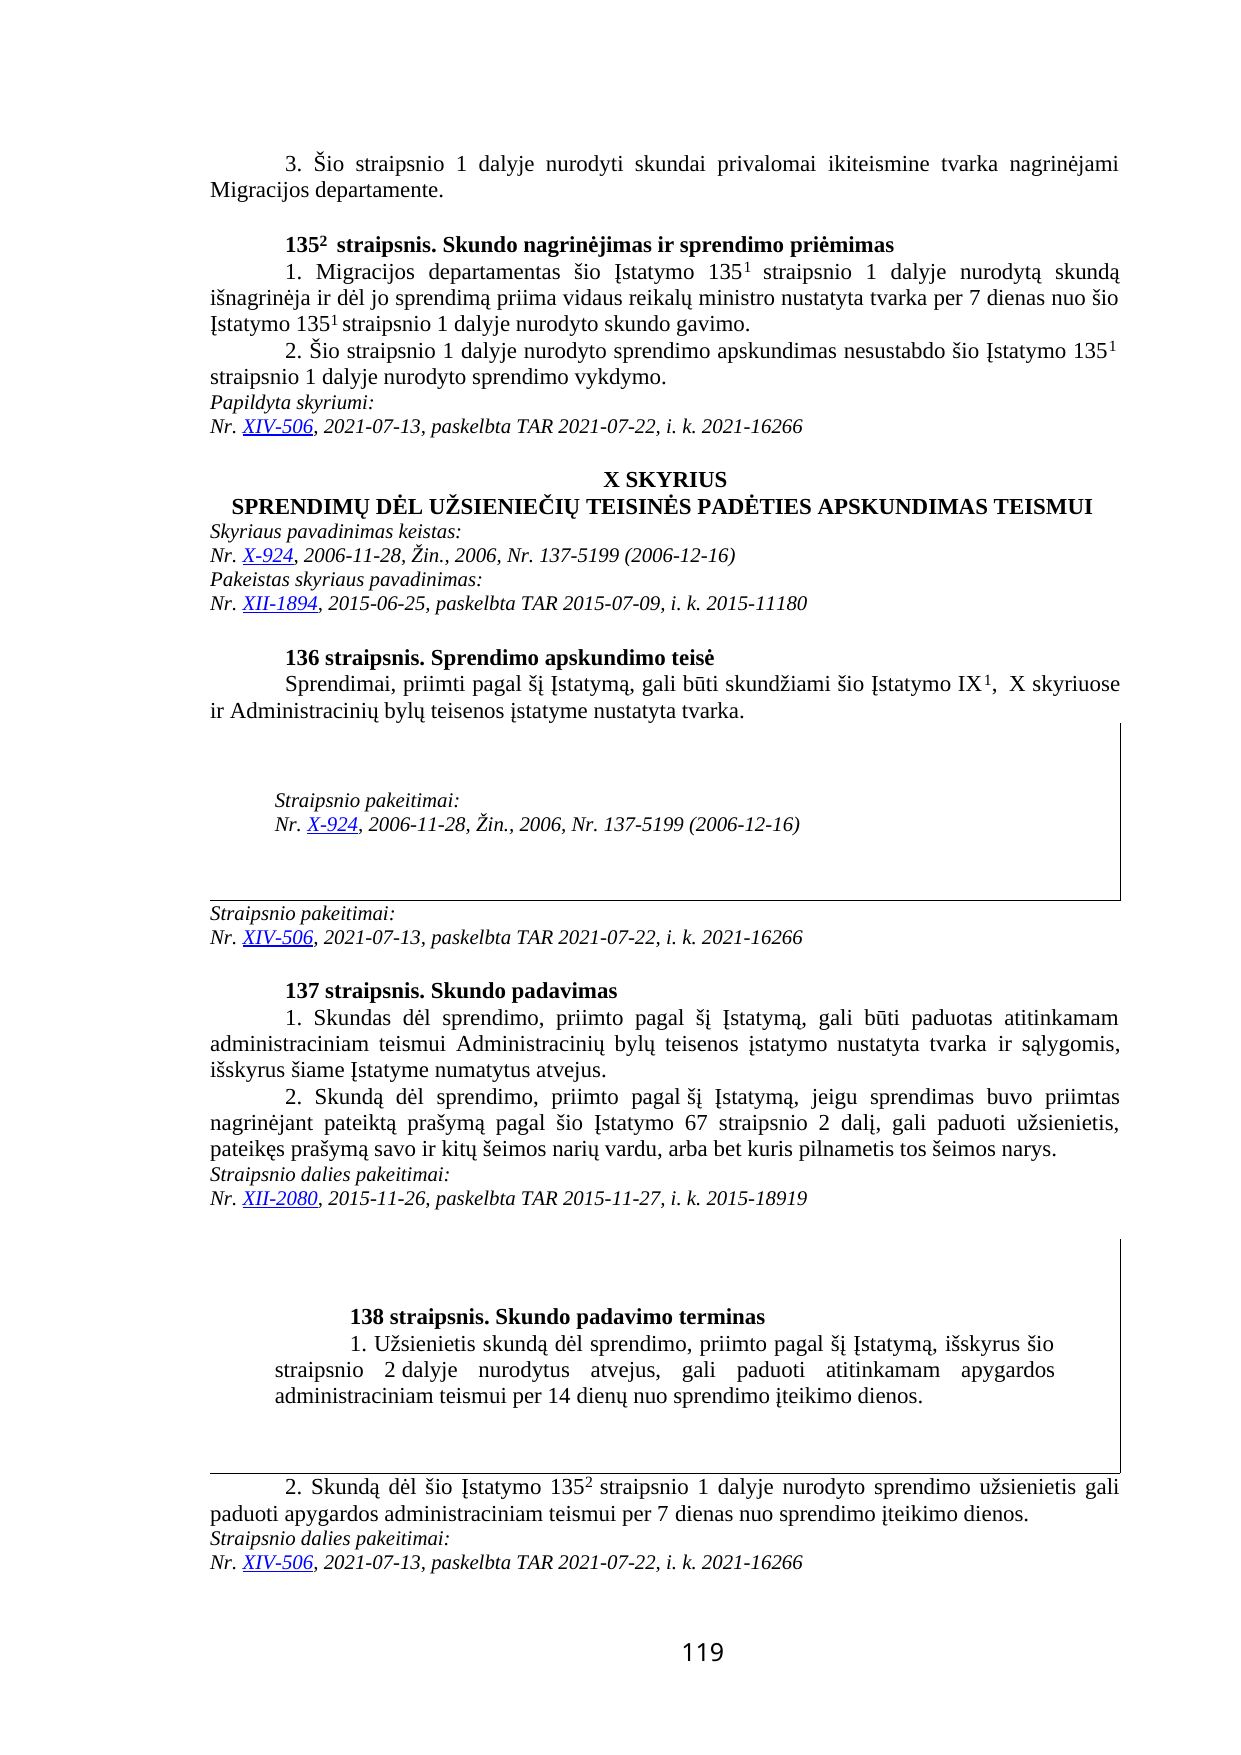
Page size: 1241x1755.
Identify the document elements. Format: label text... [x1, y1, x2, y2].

text Straipsnio dalies pakeitimai: [210, 1526, 1120, 1550]
text 1. Užsienietis skundą dėl sprendimo, priimto pagal šį Įstatymą, išskyrus šio straipsnio 2 dalyje nurodytus atvejus, gali paduoti atitinkamam apygardos administraciniam teismui per 14 dienų nuo sprendimo įteikimo dienos. [210, 1330, 1120, 1473]
text SPRENDIMŲ DĖL UŽSIENIEČIŲ TEISINĖS PADĖTIES APSKUNDIMAS TEISMUI [210, 493, 1120, 519]
text Nr. XII-1894, 2015-06-25, paskelbta TAR 2015-07-09, i. k. 2015-11180 [210, 591, 1120, 615]
text Straipsnio pakeitimai: [210, 901, 1120, 924]
text Sprendimai, priimti pagal šį Įstatymą, gali būti skundžiami šio Įstatymo IX1, X skyriuose ir Administracinių bylų teisenos įstatyme nustatyta tvarka. [210, 671, 1120, 723]
text 136 straipsnis. Sprendimo apskundimo teisė [210, 644, 1120, 671]
text Papildyta skyriumi: [210, 389, 1120, 414]
text 137 straipsnis. Skundo padavimas [210, 977, 1120, 1004]
text X SKYRIUS [210, 466, 1120, 493]
text 1. Migracijos departamentas šio Įstatymo 1351 straipsnio 1 dalyje nurodytą skundą išnagrinėja ir dėl jo sprendimą priima vidaus reikalų ministro nustatyta tvarka per 7 dienas nuo šio Įstatymo 1351 straipsnio 1 dalyje nurodyto skundo gavimo. [210, 258, 1120, 337]
text Skyriaus pavadinimas keistas: [210, 519, 1120, 543]
text 2. Skundą dėl sprendimo, priimto pagal šį Įstatymą, jeigu sprendimas buvo priimtas nagrinėjant pateiktą prašymą pagal šio Įstatymo 67 straipsnio 2 dalį, gali paduoti užsienietis, pateikęs prašymą savo ir kitų šeimos narių vardu, arba bet kuris pilnametis tos šeimos narys. [210, 1083, 1120, 1162]
text 1. Skundas dėl sprendimo, priimto pagal šį Įstatymą, gali būti paduotas atitinkamam administraciniam teismui Administracinių bylų teisenos įstatymo nustatyta tvarka ir sąlygomis, išskyrus šiame Įstatyme numatytus atvejus. [210, 1004, 1120, 1083]
text Nr. XIV-506, 2021-07-13, paskelbta TAR 2021-07-22, i. k. 2021-16266 [210, 1550, 1120, 1574]
text 138 straipsnis. Skundo padavimo terminas [210, 1239, 1120, 1330]
text 2. Skundą dėl šio Įstatymo 1352 straipsnio 1 dalyje nurodyto sprendimo užsienietis gali paduoti apygardos administraciniam teismui per 7 dienas nuo sprendimo įteikimo dienos. [210, 1473, 1120, 1526]
text Nr. X-924, 2006-11-28, Žin., 2006, Nr. 137-5199 (2006-12-16) [210, 543, 1120, 567]
text 3. Šio straipsnio 1 dalyje nurodyti skundai privalomai ikiteismine tvarka nagrinėjami Migracijos departamente. [210, 150, 1120, 203]
text Pakeistas skyriaus pavadinimas: [210, 567, 1120, 591]
text Nr. XII-2080, 2015-11-26, paskelbta TAR 2015-11-27, i. k. 2015-18919 [210, 1186, 1120, 1210]
text Straipsnio pakeitimai: [210, 723, 1120, 812]
text Nr. XIV-506, 2021-07-13, paskelbta TAR 2021-07-22, i. k. 2021-16266 [210, 924, 1120, 949]
text Straipsnio dalies pakeitimai: [210, 1162, 1120, 1186]
text Nr. X-924, 2006-11-28, Žin., 2006, Nr. 137-5199 (2006-12-16) [210, 812, 1120, 900]
text Nr. XIV-506, 2021-07-13, paskelbta TAR 2021-07-22, i. k. 2021-16266 [210, 414, 1120, 438]
text 1352 straipsnis. Skundo nagrinėjimas ir sprendimo priėmimas [210, 231, 1120, 258]
text 2. Šio straipsnio 1 dalyje nurodyto sprendimo apskundimas nesustabdo šio Įstatymo 1351 straipsnio 1 dalyje nurodyto sprendimo vykdymo. [210, 337, 1120, 389]
